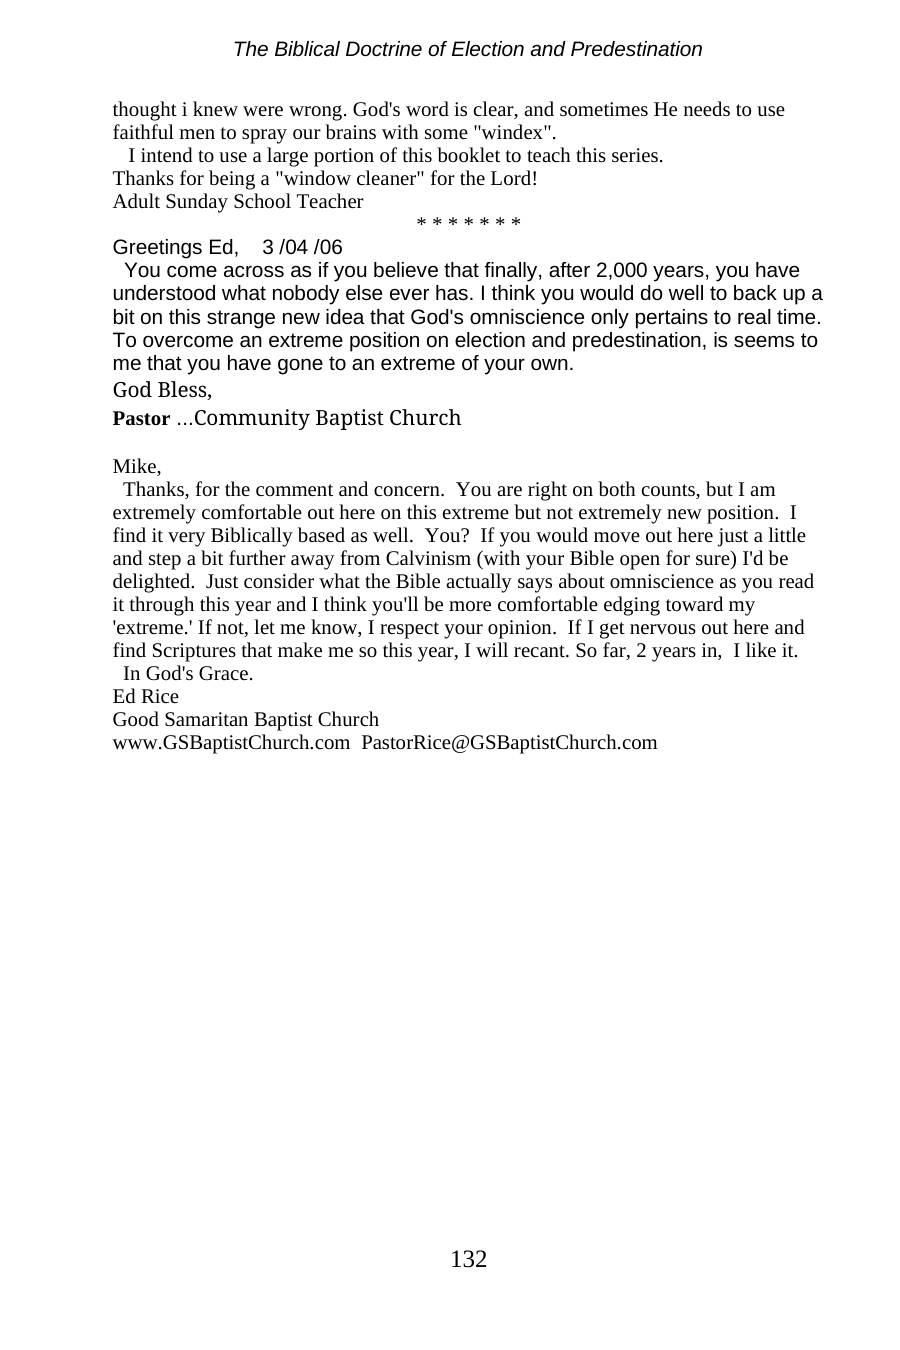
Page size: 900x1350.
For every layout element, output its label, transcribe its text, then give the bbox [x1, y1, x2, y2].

text Good Samaritan Baptist Church [112, 708, 825, 731]
text Ed Rice [112, 685, 825, 708]
text Thanks, for the comment and concern. You are right on both counts, but I am extremely comfortable out here on this extreme but not extremely new position. I find it very Biblically based as well. You? If you would move out here just a little and step a bit further away from Calvinism (with your Bible open for sure) I'd be delighted. Just consider what the Bible actually says about omniscience as you read it through this year and I think you'll be more comfortable edging toward my 'extreme.' If not, let me know, I respect your opinion. If I get nervous out here and find Scriptures that make me so this year, I will recant. So far, 2 years in, I like it. [112, 478, 825, 662]
text www.GSBaptistChurch.com PastorRice@GSBaptistChurch.com [112, 731, 825, 754]
text In God's Grace. [112, 662, 825, 685]
text You come across as if you believe that finally, after 2,000 years, you have understood what nobody else ever has. I think you would do well to back up a bit on this strange new idea that God's omniscience only pertains to real time. To overcome an extreme position on election and predestination, is seems to me that you have gone to an extreme of your own. [112, 259, 825, 375]
text Mike, [112, 431, 825, 478]
text thought i knew were wrong. God's word is clear, and sometimes He needs to use faithful men to spray our brains with some "windex". [112, 97, 825, 143]
text I intend to use a large portion of this booklet to teach this series. [112, 143, 825, 167]
text God Bless, Pastor ...Community Baptist Church [112, 375, 825, 431]
text * * * * * * * [112, 213, 825, 236]
text Greetings Ed, 3 /04 /06 [112, 236, 825, 259]
text Thanks for being a "window cleaner" for the Lord! [112, 167, 825, 189]
text Adult Sunday School Teacher [112, 189, 825, 213]
